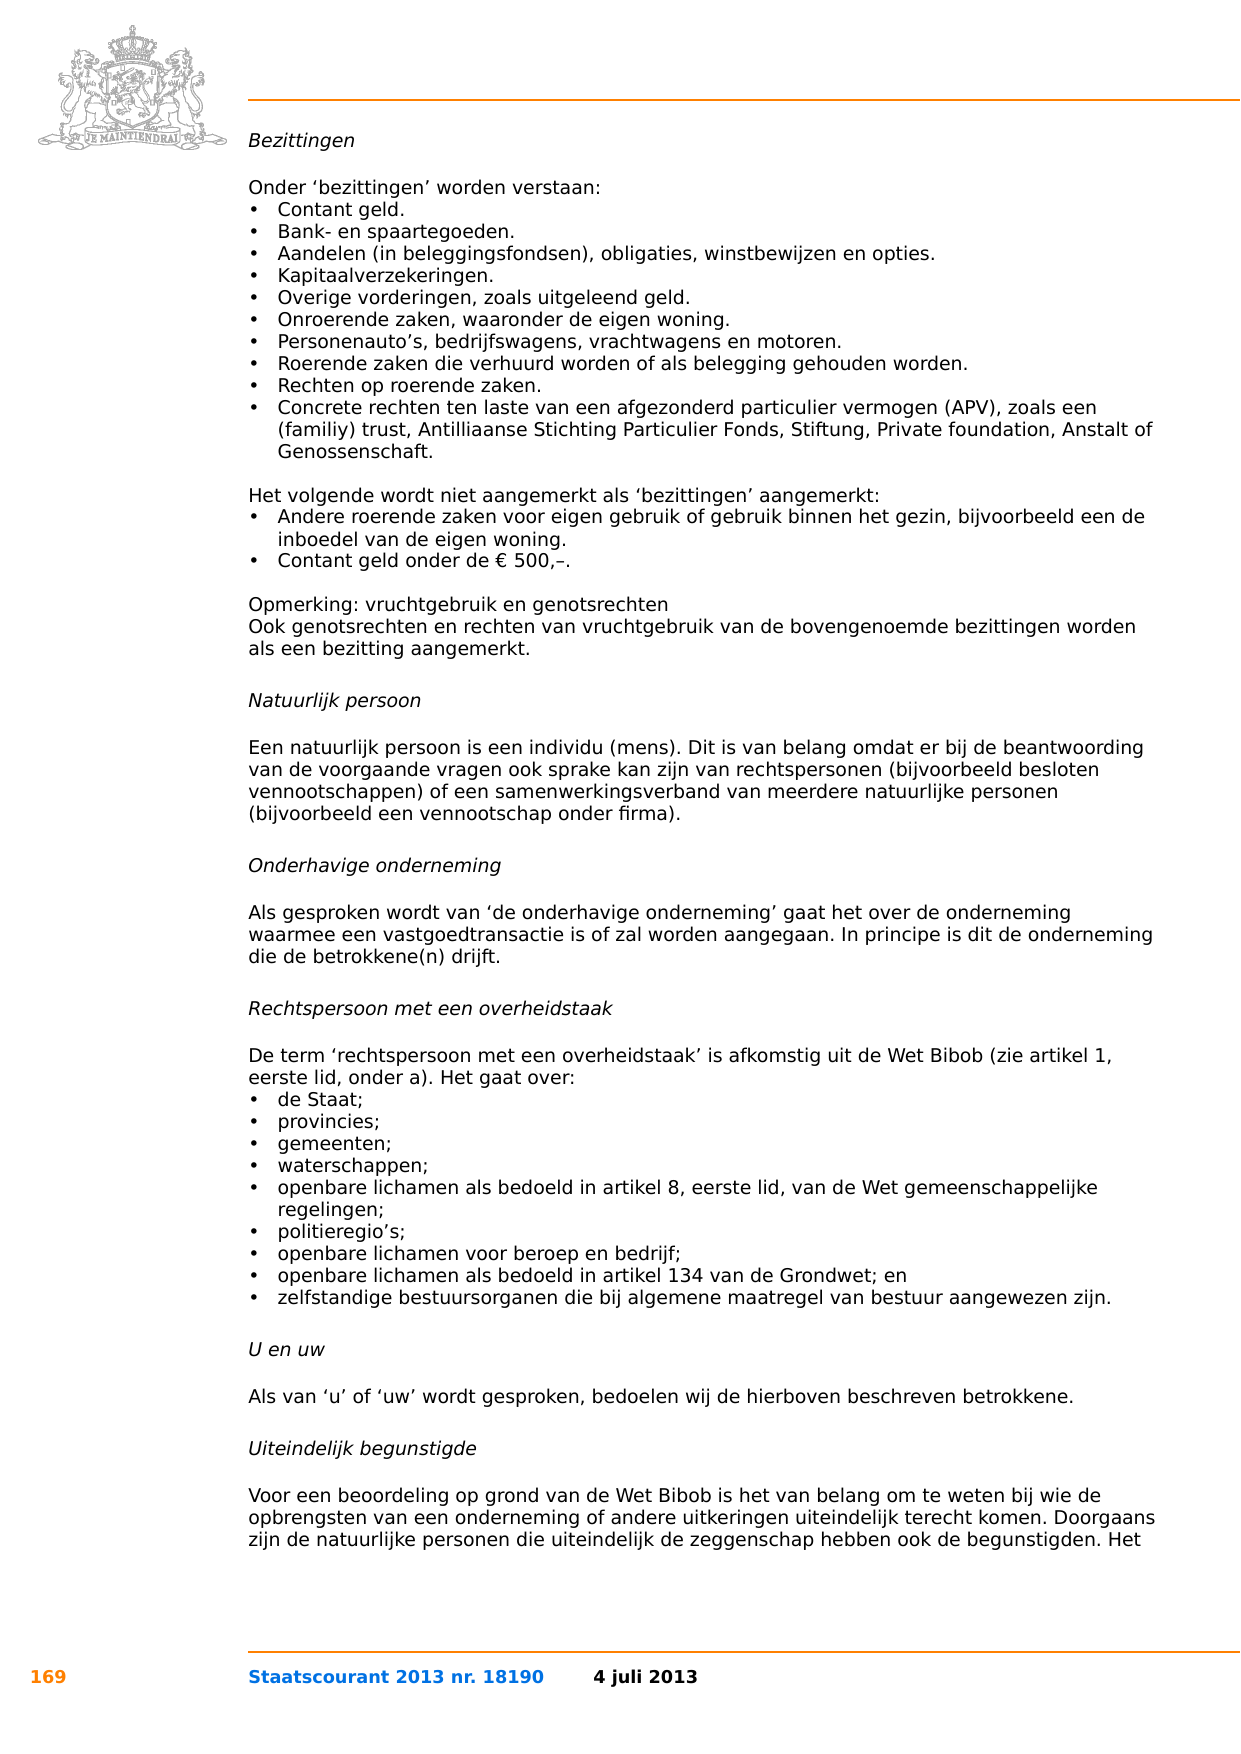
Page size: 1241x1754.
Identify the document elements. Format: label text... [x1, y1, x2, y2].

text Als van ‘u’ of ‘uw’ wordt gesproken, bedoelen wij de hierboven beschreven betrokkene. [248, 1386, 1163, 1408]
picture [38, 25, 227, 150]
subtitle U en uw [248, 1339, 1163, 1361]
text • provincies; [248, 1111, 1163, 1133]
subtitle Bezittingen [248, 130, 1163, 152]
text Voor een beoordeling op grond van de Wet Bibob is het van belang om te weten bij wie de opbrengsten van een onderneming of andere uitkeringen uiteindelijk terecht komen. Doorgaans zijn de natuurlijke personen die uiteindelijk de zeggenschap hebben ook de begunstigden. Het [248, 1485, 1163, 1551]
text • waterschappen; [248, 1155, 1163, 1177]
subtitle Onderhavige onderneming [248, 855, 1163, 877]
text • Contant geld. [248, 199, 1163, 221]
text Als gesproken wordt van ‘de onderhavige onderneming’ gaat het over de onderneming waarmee een vastgoedtransactie is of zal worden aangegaan. In principe is dit de onderneming die de betrokkene(n) drijft. [248, 902, 1163, 968]
text • Onroerende zaken, waaronder de eigen woning. [248, 309, 1163, 331]
text Een natuurlijk persoon is een individu (mens). Dit is van belang omdat er bij de beantwoording van de voorgaande vragen ook sprake kan zijn van rechtspersonen (bijvoorbeeld besloten vennootschappen) of een samenwerkingsverband van meerdere natuurlijke personen (bijvoorbeeld een vennootschap onder firma). [248, 737, 1163, 825]
text • Roerende zaken die verhuurd worden of als belegging gehouden worden. [248, 353, 1163, 375]
text • zelfstandige bestuursorganen die bij algemene maatregel van bestuur aangewezen zijn. [248, 1287, 1163, 1309]
text • Concrete rechten ten laste van een afgezonderd particulier vermogen (APV), zoals een (familiy) trust, Antilliaanse Stichting Particulier Fonds, Stiftung, Private foundation, Anstalt of Genossenschaft. [248, 397, 1163, 463]
text Het volgende wordt niet aangemerkt als ‘bezittingen’ aangemerkt: [248, 484, 1163, 506]
text Onder ‘bezittingen’ worden verstaan: [248, 177, 1163, 199]
text Ook genotsrechten en rechten van vruchtgebruik van de bovengenoemde bezittingen worden als een bezitting aangemerkt. [248, 616, 1163, 660]
text • Kapitaalverzekeringen. [248, 265, 1163, 287]
text • Andere roerende zaken voor eigen gebruik of gebruik binnen het gezin, bijvoorbeeld een de inboedel van de eigen woning. [248, 506, 1163, 550]
text • openbare lichamen als bedoeld in artikel 8, eerste lid, van de Wet gemeenschappelijke regelingen; [248, 1177, 1163, 1221]
subtitle Natuurlijk persoon [248, 690, 1163, 712]
subtitle Uiteindelijk begunstigde [248, 1438, 1163, 1460]
text • Overige vorderingen, zoals uitgeleend geld. [248, 287, 1163, 309]
text • Personenauto’s, bedrijfswagens, vrachtwagens en motoren. [248, 331, 1163, 353]
subtitle Rechtspersoon met een overheidstaak [248, 998, 1163, 1020]
text • gemeenten; [248, 1133, 1163, 1155]
text • de Staat; [248, 1089, 1163, 1111]
text De term ‘rechtspersoon met een overheidstaak’ is afkomstig uit de Wet Bibob (zie artikel 1, eerste lid, onder a). Het gaat over: [248, 1045, 1163, 1089]
text • openbare lichamen voor beroep en bedrijf; [248, 1243, 1163, 1265]
text • Contant geld onder de € 500,–. [248, 550, 1163, 572]
text Opmerking: vruchtgebruik en genotsrechten [248, 594, 1163, 616]
text • Aandelen (in beleggingsfondsen), obligaties, winstbewijzen en opties. [248, 243, 1163, 265]
text • Rechten op roerende zaken. [248, 375, 1163, 397]
text • politieregio’s; [248, 1221, 1163, 1243]
text • openbare lichamen als bedoeld in artikel 134 van de Grondwet; en [248, 1265, 1163, 1287]
text • Bank- en spaartegoeden. [248, 221, 1163, 243]
